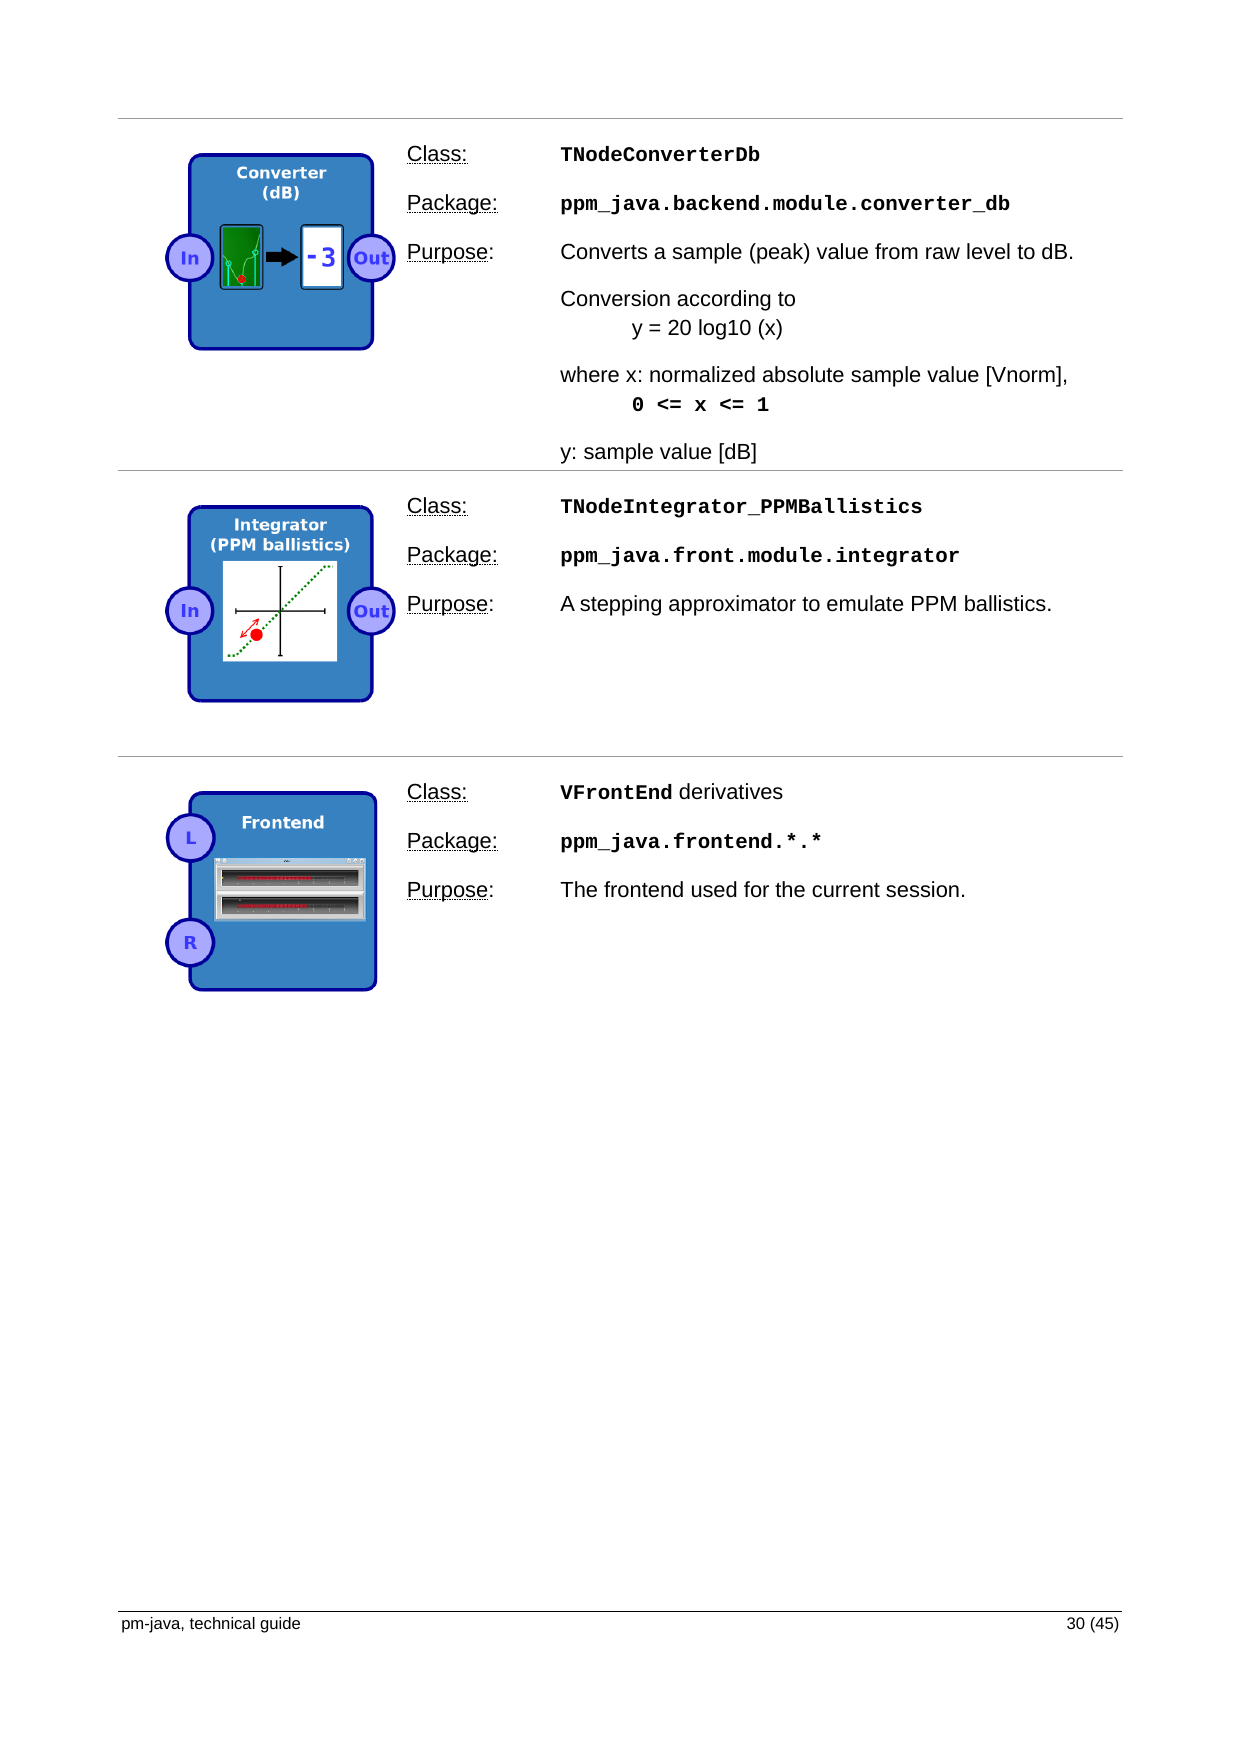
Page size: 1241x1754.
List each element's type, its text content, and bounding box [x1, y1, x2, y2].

table_cell [118, 119, 401, 470]
table_cell Class: TNodeIntegrator_PPMBallistics Package: ppm_java.front.module.integrator Purpose: A stepping approximator to emulate PPM ballistics. [401, 471, 1123, 756]
table_cell Class: TNodeConverterDb Package: ppm_java.backend.module.converter_db Purpose: Converts a sample (peak) value from raw level to dB. Conversion according to y = 20 log10 (x) where x: normalized absolute sample value [Vnorm], 0 <= x <= 1 y: sample value [dB] [401, 119, 1123, 470]
table_cell Class: VFrontEnd derivatives Package: ppm_java.frontend.*.* Purpose: The frontend used for the current session. [401, 757, 1123, 1044]
table_cell [118, 471, 401, 756]
picture [165, 153, 396, 351]
picture [165, 505, 396, 703]
picture [165, 791, 378, 992]
table_cell [118, 757, 401, 1044]
